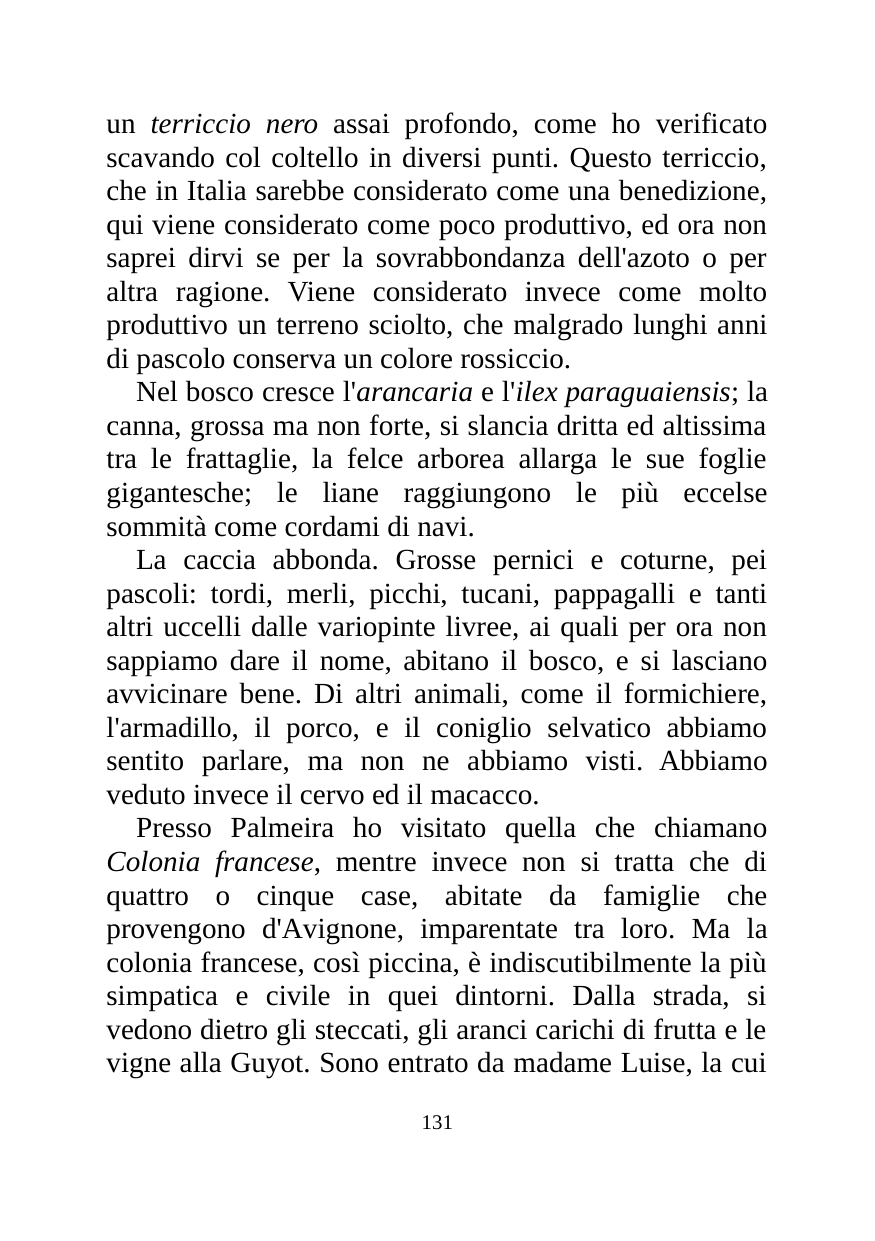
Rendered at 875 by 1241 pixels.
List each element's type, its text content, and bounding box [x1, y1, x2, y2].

text La caccia abbonda. Grosse pernici e coturne, pei pascoli: tordi, merli, picchi, tucani, pappagalli e tanti altri uccelli dalle variopinte livree, ai quali per ora non sappiamo dare il nome, abitano il bosco, e si lasciano avvicinare bene. Di altri animali, come il formichiere, l'armadillo, il porco, e il coniglio selvatico abbiamo sentito parlare, ma non ne abbiamo visti. Abbiamo veduto invece il cervo ed il macacco. [106, 542, 768, 811]
text Nel bosco cresce l'arancaria e l'ilex paraguaiensis; la canna, grossa ma non forte, si slancia dritta ed altissima tra le frattaglie, la felce arborea allarga le sue foglie gigantesche; le liane raggiungono le più eccelse sommità come cordami di navi. [106, 374, 768, 542]
text Presso Palmeira ho visitato quella che chiamano Colonia francese, mentre invece non si tratta che di quattro o cinque case, abitate da famiglie che provengono d'Avignone, imparentate tra loro. Ma la colonia francese, così piccina, è indiscutibilmente la più simpatica e civile in quei dintorni. Dalla strada, si vedono dietro gli steccati, gli aranci carichi di frutta e le vigne alla Guyot. Sono entrato da madame Luise, la cui [106, 811, 768, 1079]
text un terriccio nero assai profondo, come ho verificato scavando col coltello in diversi punti. Questo terriccio, che in Italia sarebbe considerato come una benedizione, qui viene considerato come poco produttivo, ed ora non saprei dirvi se per la sovrabbondanza dell'azoto o per altra ragione. Viene considerato invece come molto produttivo un terreno sciolto, che malgrado lunghi anni di pascolo conserva un colore rossiccio. [106, 106, 768, 374]
